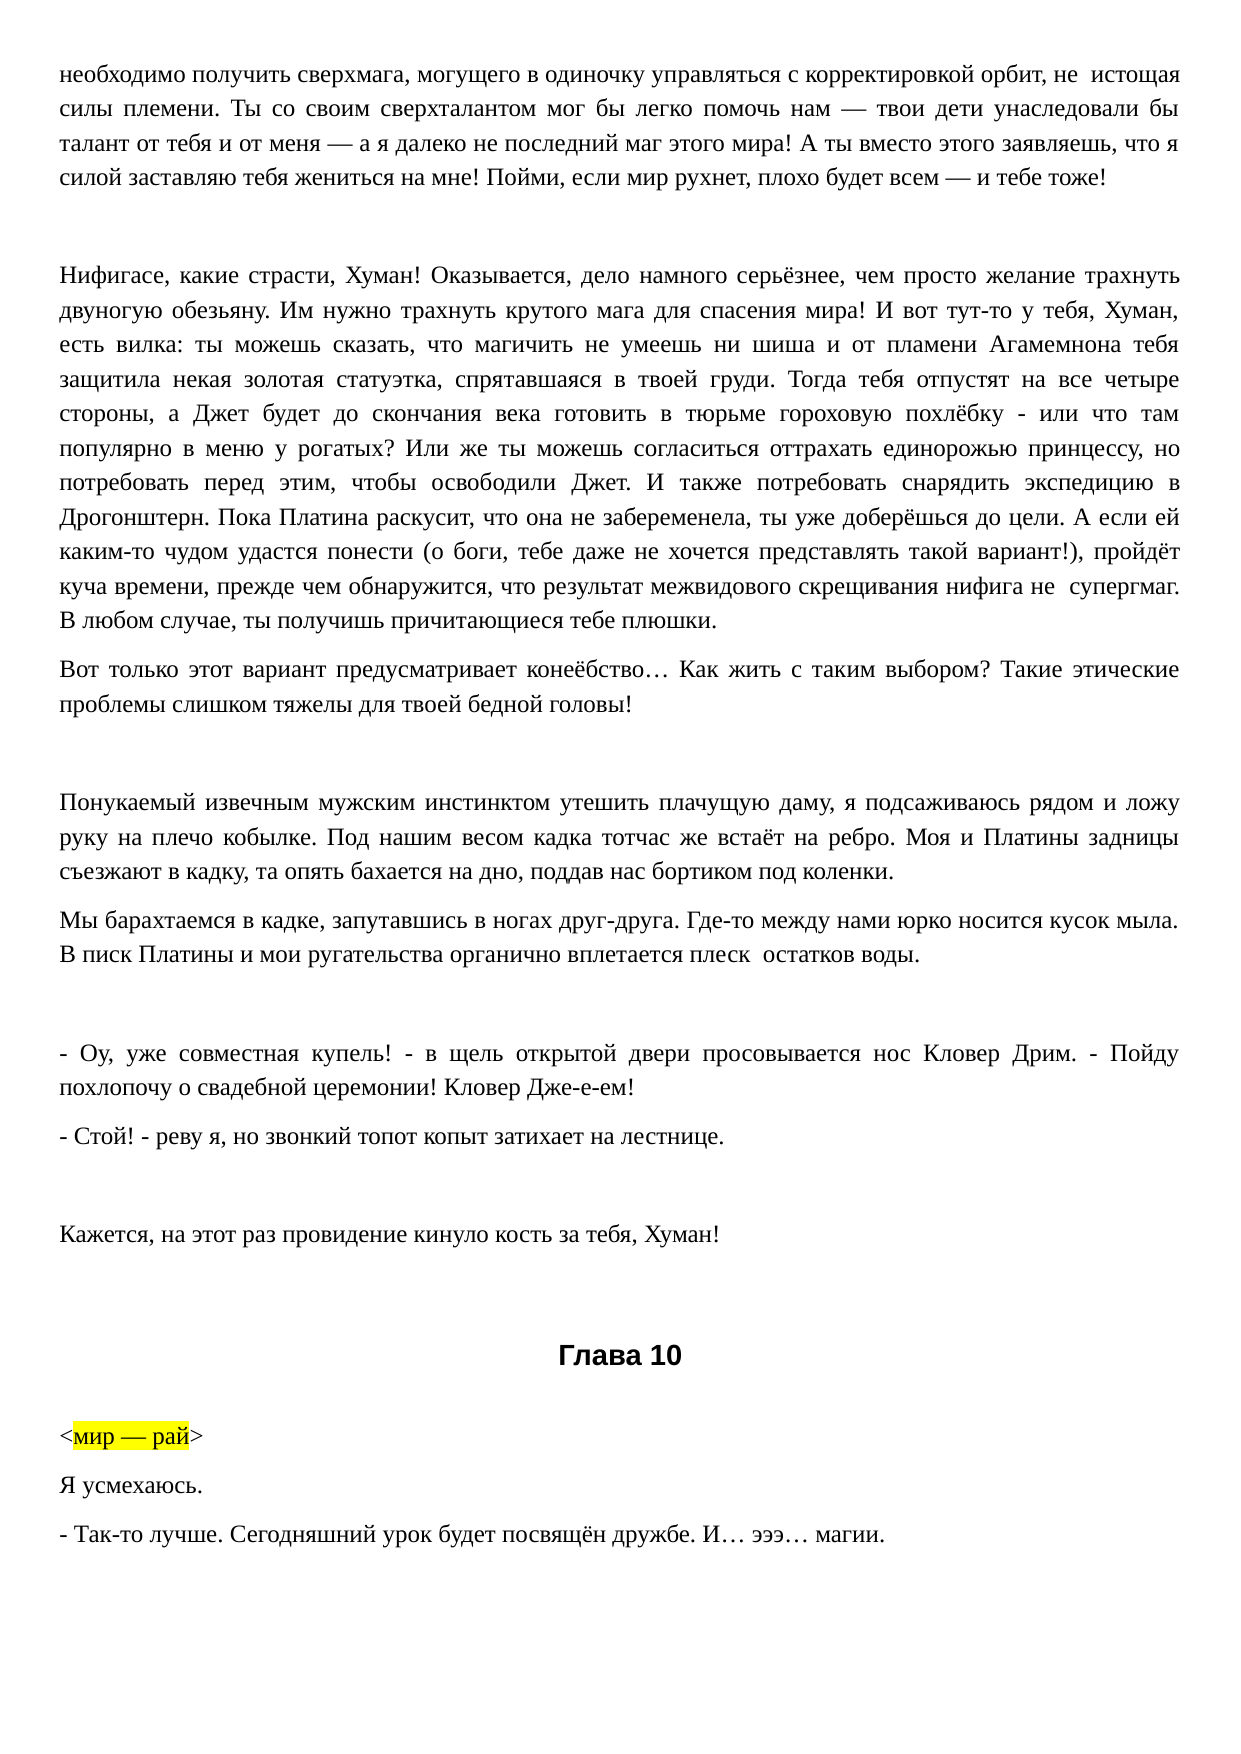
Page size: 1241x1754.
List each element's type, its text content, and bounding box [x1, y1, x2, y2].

text <мир — рай> [59, 1421, 1181, 1450]
text Вот только этот вариант предусматривает конеёбство… Как жить с таким выбором? Такие этические проблемы слишком тяжелы для твоей бедной головы! [59, 654, 1181, 718]
text необходимо получить сверхмага, могущего в одиночку управляться с корректировкой орбит, не истощая силы племени. Ты со своим сверхталантом мог бы легко помочь нам — твои дети унаследовали бы талант от тебя и от меня — а я далеко не последний маг этого мира! А ты вместо этого заявляешь, что я силой заставляю тебя жениться на мне! Пойми, если мир рухнет, плохо будет всем — и тебе тоже! [59, 59, 1181, 191]
text Я усмехаюсь. [59, 1470, 1181, 1499]
text - Оу, уже совместная купель! - в щель открытой двери просовывается нос Кловер Дрим. - Пойду похлопочу о свадебной церемонии! Кловер Дже-е-ем! [59, 1038, 1181, 1101]
subtitle Глава 10 [59, 1338, 1181, 1372]
text Понукаемый извечным мужским инстинктом утешить плачущую даму, я подсаживаюсь рядом и ложу руку на плечо кобылке. Под нашим весом кадка тотчас же встаёт на ребро. Моя и Платины задницы съезжают в кадку, та опять бахается на дно, поддав нас бортиком под коленки. [59, 787, 1181, 885]
text - Так-то лучше. Сегодняшний урок будет посвящён дружбе. И… эээ… магии. [59, 1519, 1181, 1548]
text Мы барахтаемся в кадке, запутавшись в ногах друг-друга. Где-то между нами юрко носится кусок мыла. В писк Платины и мои ругательства органично вплетается плеск остатков воды. [59, 905, 1181, 968]
text Нифигасе, какие страсти, Хуман! Оказывается, дело намного серьёзнее, чем просто желание трахнуть двуногую обезьяну. Им нужно трахнуть крутого мага для спасения мира! И вот тут-то у тебя, Хуман, есть вилка: ты можешь сказать, что магичить не умеешь ни шиша и от пламени Агамемнона тебя защитила некая золотая статуэтка, спрятавшаяся в твоей груди. Тогда тебя отпустят на все четыре стороны, а Джет будет до скончания века готовить в тюрьме гороховую похлёбку - или что там популярно в меню у рогатых? Или же ты можешь согласиться оттрахать единорожью принцессу, но потребовать перед этим, чтобы освободили Джет. И также потребовать снарядить экспедицию в Дрогонштерн. Пока Платина раскусит, что она не забеременела, ты уже доберёшься до цели. А если ей каким-то чудом удастся понести (о боги, тебе даже не хочется представлять такой вариант!), пройдёт куча времени, прежде чем обнаружится, что результат межвидового скрещивания нифига не супергмаг. В любом случае, ты получишь причитающиеся тебе плюшки. [59, 261, 1181, 634]
text Кажется, на этот раз провидение кинуло кость за тебя, Хуман! [59, 1219, 1181, 1248]
text - Стой! - реву я, но звонкий топот копыт затихает на лестнице. [59, 1121, 1181, 1150]
